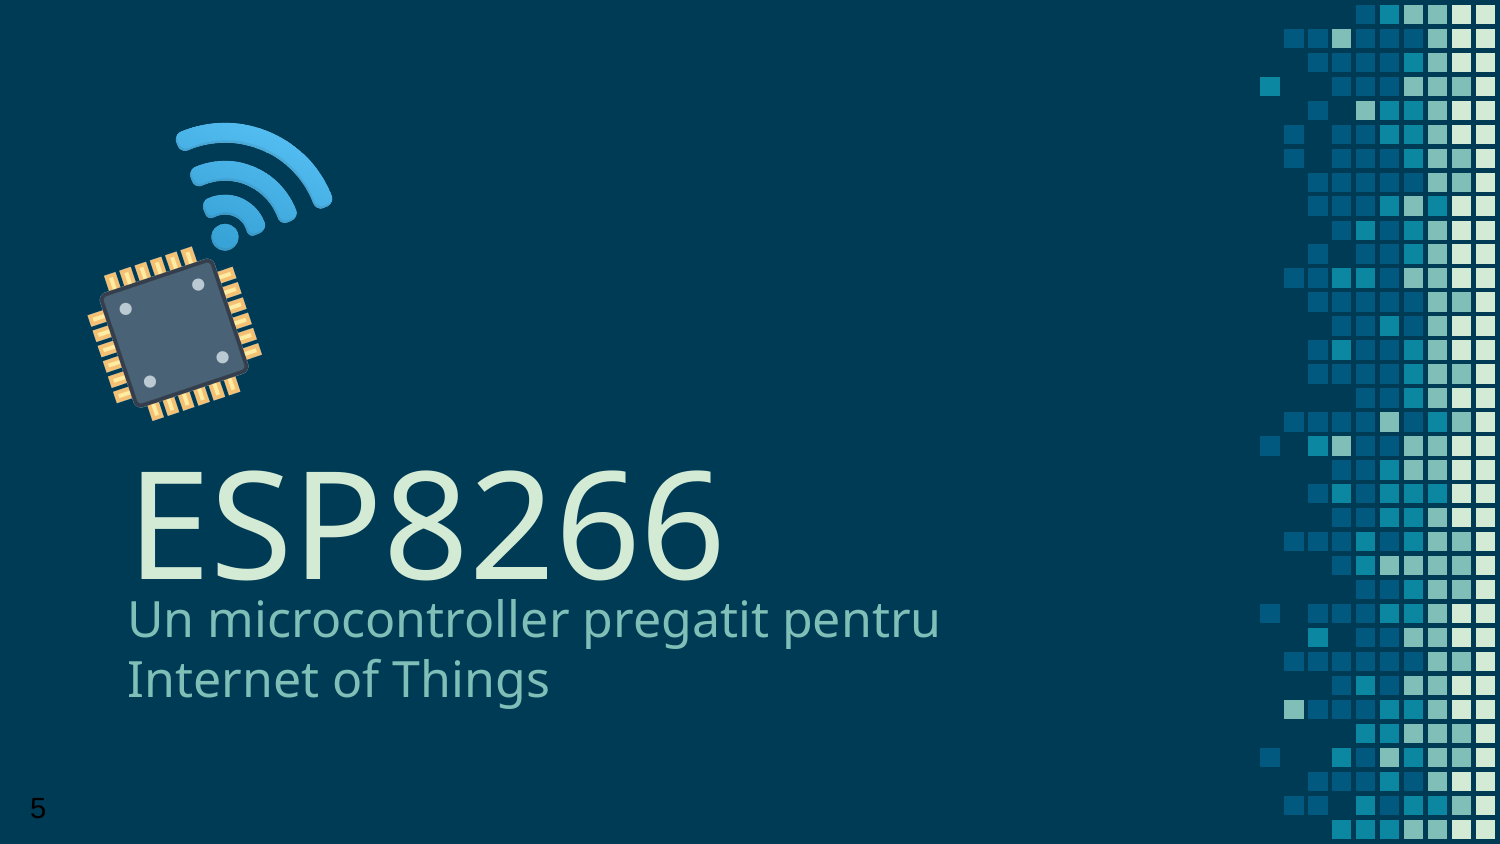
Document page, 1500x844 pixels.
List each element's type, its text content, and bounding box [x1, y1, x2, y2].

picture [89, 248, 261, 420]
picture [191, 161, 296, 222]
subtitle Un microcontroller pregatit pentru Internet of Things [112, 572, 1014, 727]
picture [176, 123, 332, 208]
picture [204, 195, 265, 235]
title ESP8266 [112, 434, 1014, 572]
picture [212, 224, 238, 250]
slide_number [15, 774, 105, 839]
